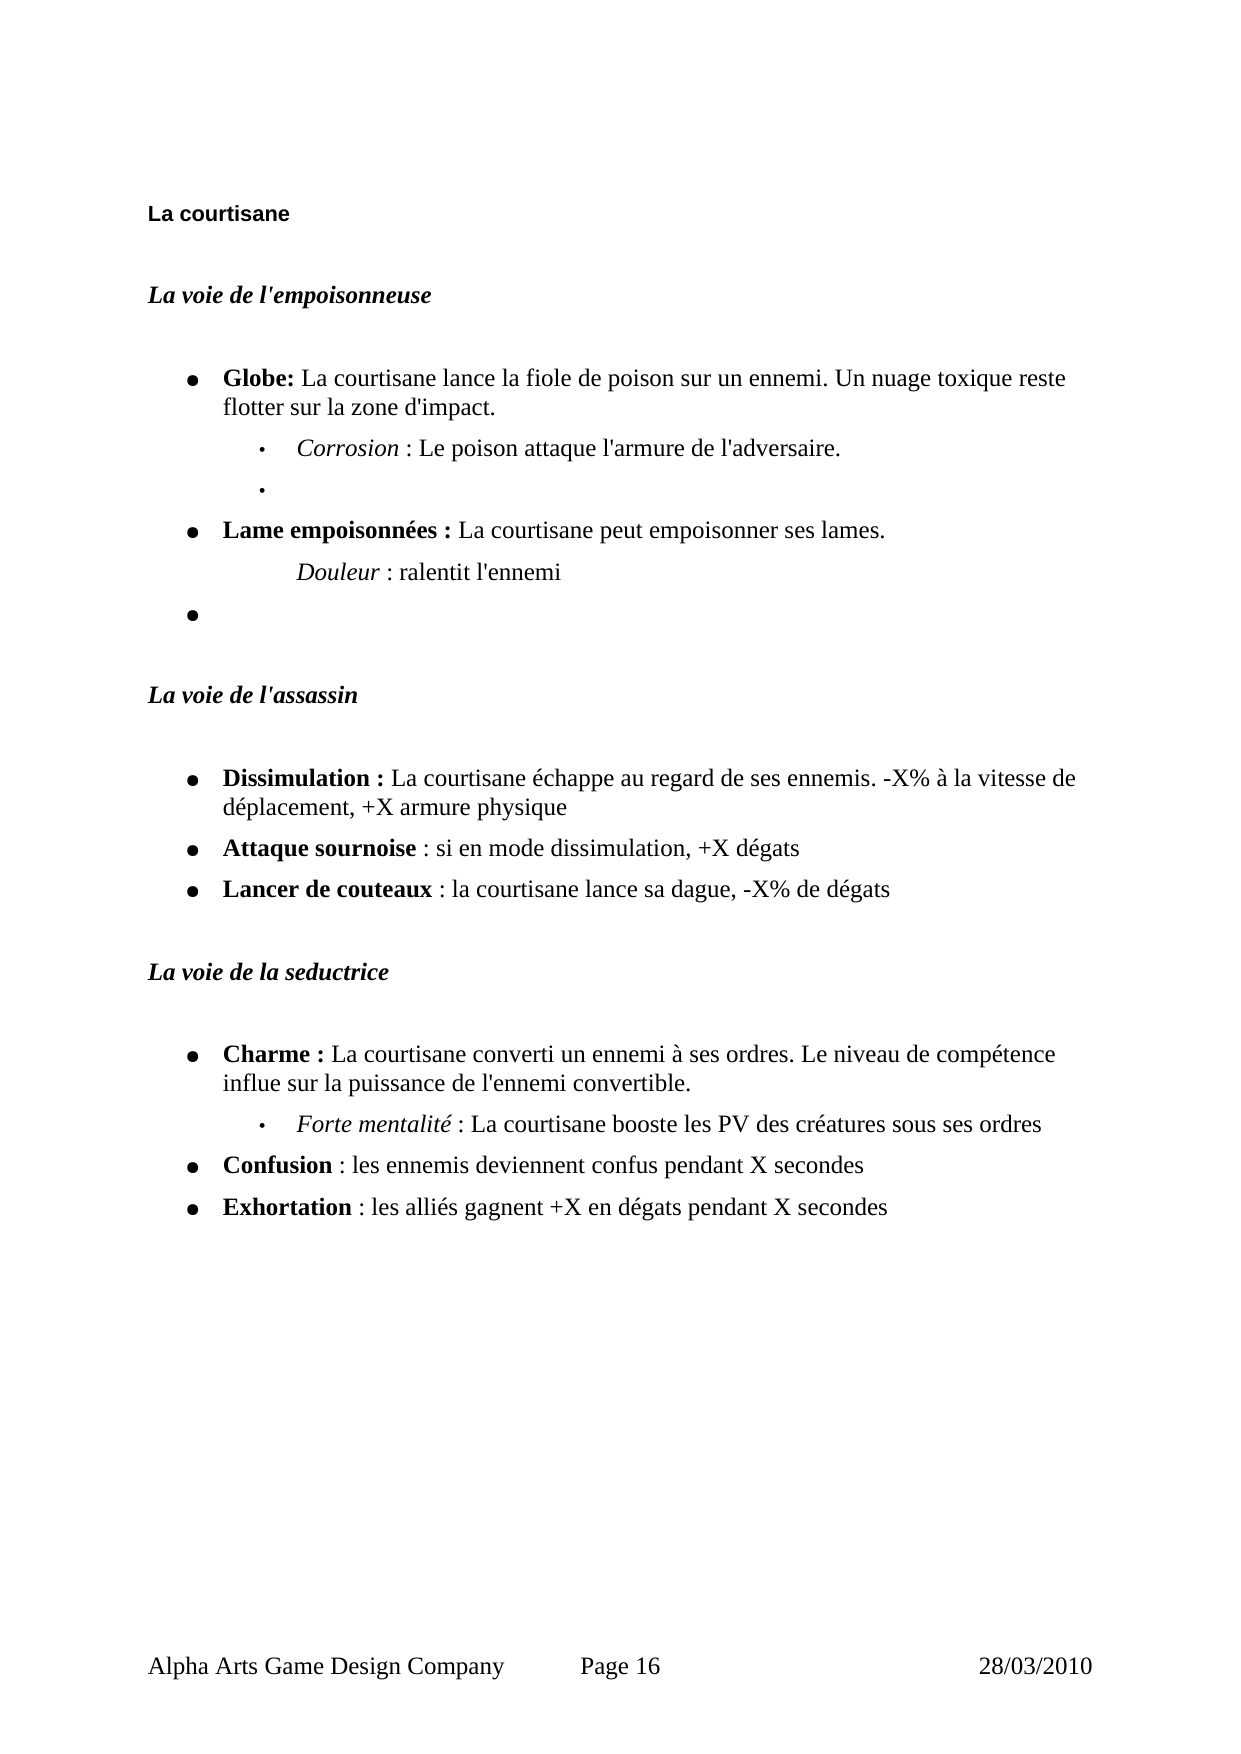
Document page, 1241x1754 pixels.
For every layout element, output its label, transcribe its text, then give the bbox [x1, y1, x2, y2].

list Confusion : les ennemis deviennent confus pendant X secondes [185, 1150, 1092, 1179]
list Douleur : ralentit l'ennemi [259, 557, 1092, 585]
text La voie de l'assassin [148, 680, 1092, 709]
list Forte mentalité : La courtisane booste les PV des créatures sous ses ordres [259, 1109, 1092, 1138]
list Charme : La courtisane converti un ennemi à ses ordres. Le niveau de compétence influe sur la puissance de l'ennemi convertible. [185, 1039, 1092, 1097]
list Globe: La courtisane lance la fiole de poison sur un ennemi. Un nuage toxique reste flotter sur la zone d'impact. [185, 363, 1092, 420]
list Lancer de couteaux : la courtisane lance sa dague, -X% de dégats [185, 874, 1092, 903]
text La voie de la seductrice [148, 957, 1092, 985]
subtitle La courtisane [148, 201, 1092, 227]
list Exhortation : les alliés gagnent +X en dégats pendant X secondes [185, 1192, 1092, 1220]
list Dissimulation : La courtisane échappe au regard de ses ennemis. -X% à la vitesse de déplacement, +X armure physique [185, 763, 1092, 820]
list Attaque sournoise : si en mode dissimulation, +X dégats [185, 833, 1092, 862]
list Lame empoisonnées : La courtisane peut empoisonner ses lames. [185, 515, 1092, 544]
text La voie de l'empoisonneuse [148, 280, 1092, 309]
list Corrosion : Le poison attaque l'armure de l'adversaire. [259, 433, 1092, 462]
